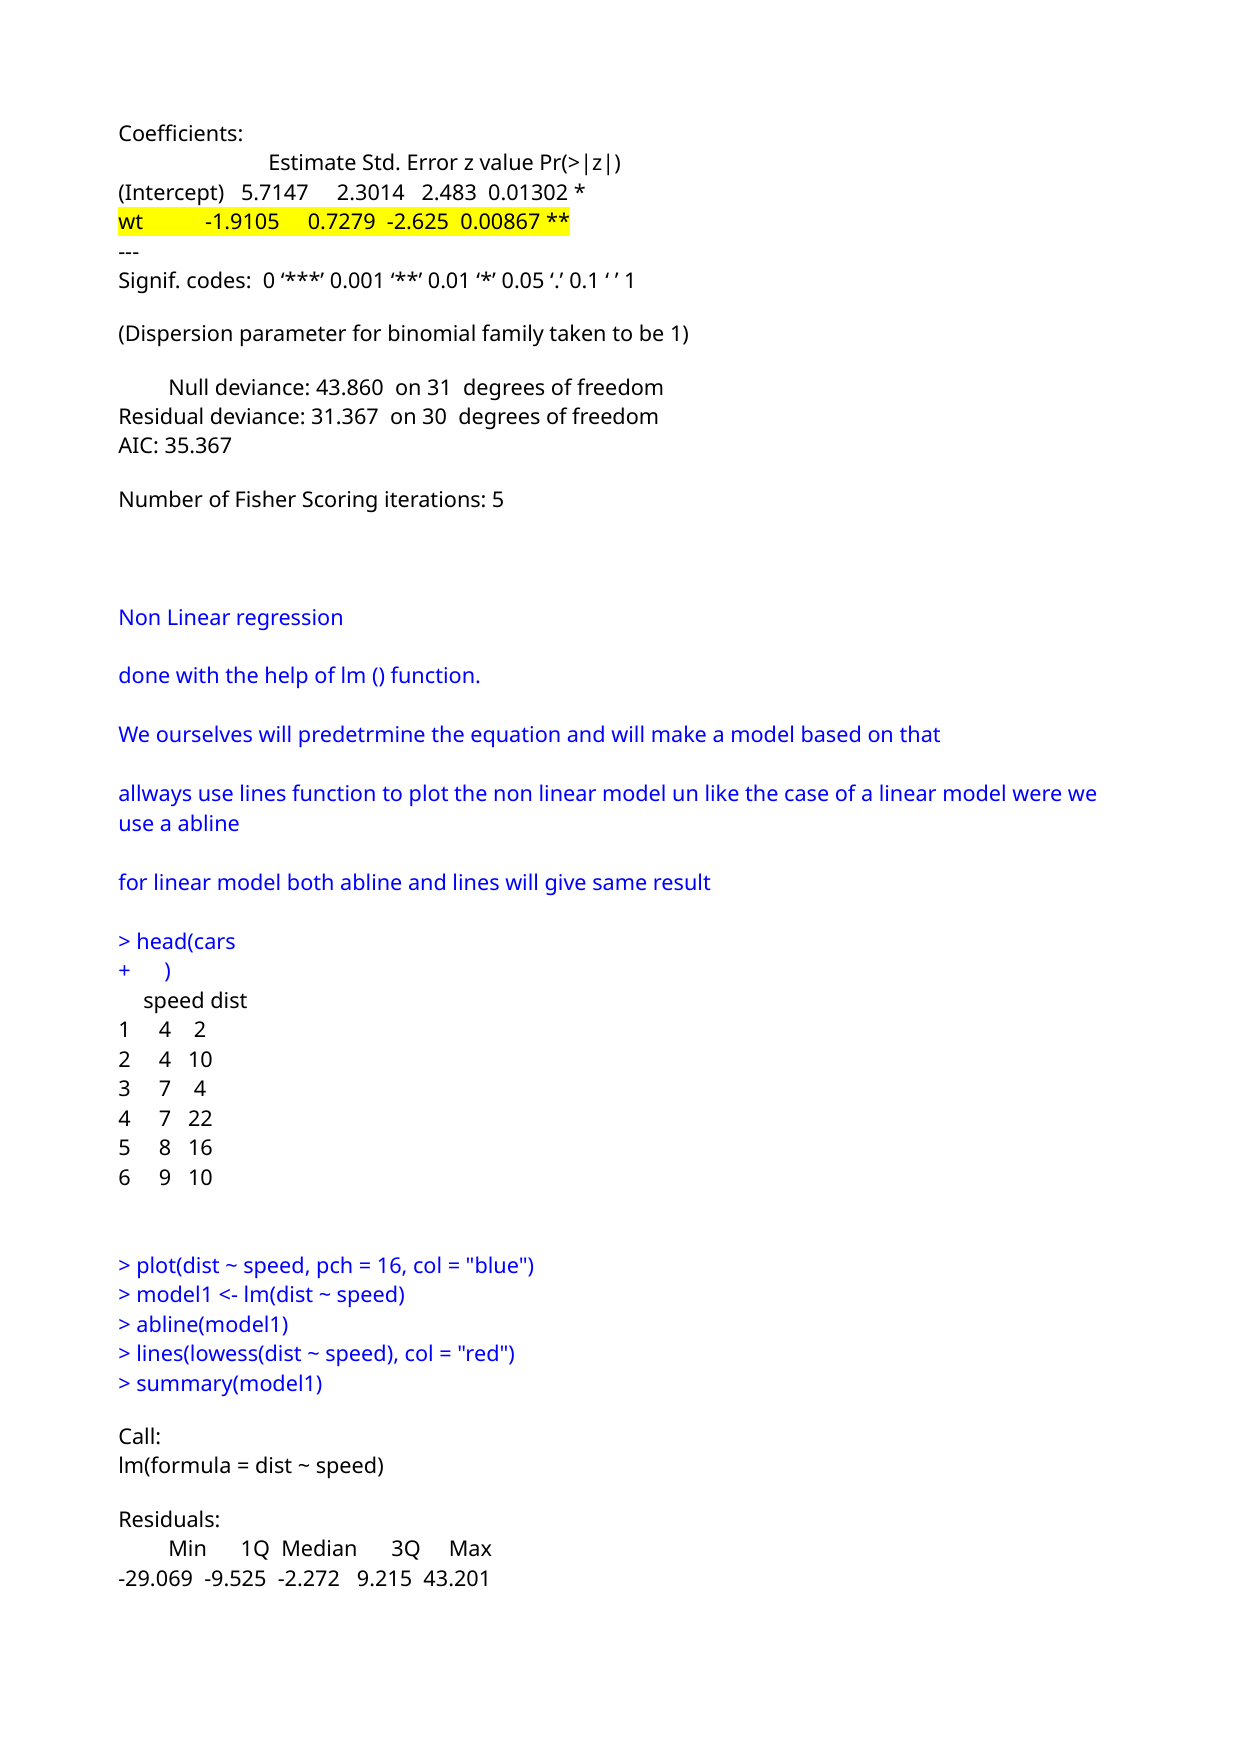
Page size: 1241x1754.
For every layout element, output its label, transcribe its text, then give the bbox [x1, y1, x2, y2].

text > head(cars [118, 926, 1122, 956]
text 4 7 22 [118, 1103, 1122, 1132]
text allways use lines function to plot the non linear model un like the case of a linear model were we use a abline [118, 779, 1122, 838]
text 5 8 16 [118, 1132, 1122, 1162]
text 6 9 10 [118, 1162, 1122, 1191]
text > abline(model1) [118, 1309, 1122, 1339]
text (Intercept) 5.7147 2.3014 2.483 0.01302 * [118, 177, 1122, 207]
text 1 4 2 [118, 1014, 1122, 1044]
text lm(formula = dist ~ speed) [118, 1451, 1122, 1480]
text Call: [118, 1421, 1122, 1451]
text > summary(model1) [118, 1368, 1122, 1398]
text done with the help of lm () function. [118, 661, 1122, 690]
text Residual deviance: 31.367 on 30 degrees of freedom [118, 401, 1122, 431]
text + ) [118, 956, 1122, 985]
text 3 7 4 [118, 1073, 1122, 1103]
text Null deviance: 43.860 on 31 degrees of freedom [118, 372, 1122, 401]
text > model1 <- lm(dist ~ speed) [118, 1280, 1122, 1309]
text > plot(dist ~ speed, pch = 16, col = "blue") [118, 1250, 1122, 1280]
text --- [118, 236, 1122, 266]
text 2 4 10 [118, 1044, 1122, 1073]
text for linear model both abline and lines will give same result [118, 867, 1122, 897]
text AIC: 35.367 [118, 431, 1122, 460]
text Residuals: [118, 1504, 1122, 1533]
text Coefficients: [118, 118, 1122, 148]
text speed dist [118, 985, 1122, 1014]
text Min 1Q Median 3Q Max [118, 1533, 1122, 1563]
text Number of Fisher Scoring iterations: 5 [118, 484, 1122, 513]
text > lines(lowess(dist ~ speed), col = "red") [118, 1339, 1122, 1368]
text -29.069 -9.525 -2.272 9.215 43.201 [118, 1563, 1122, 1592]
text Non Linear regression [118, 602, 1122, 631]
text Estimate Std. Error z value Pr(>|z|) [118, 148, 1122, 177]
text (Dispersion parameter for binomial family taken to be 1) [118, 319, 1122, 348]
text wt -1.9105 0.7279 -2.625 0.00867 ** [118, 207, 1122, 236]
text We ourselves will predetrmine the equation and will make a model based on that [118, 720, 1122, 749]
text Signif. codes: 0 ‘***’ 0.001 ‘**’ 0.01 ‘*’ 0.05 ‘.’ 0.1 ‘ ’ 1 [118, 266, 1122, 295]
